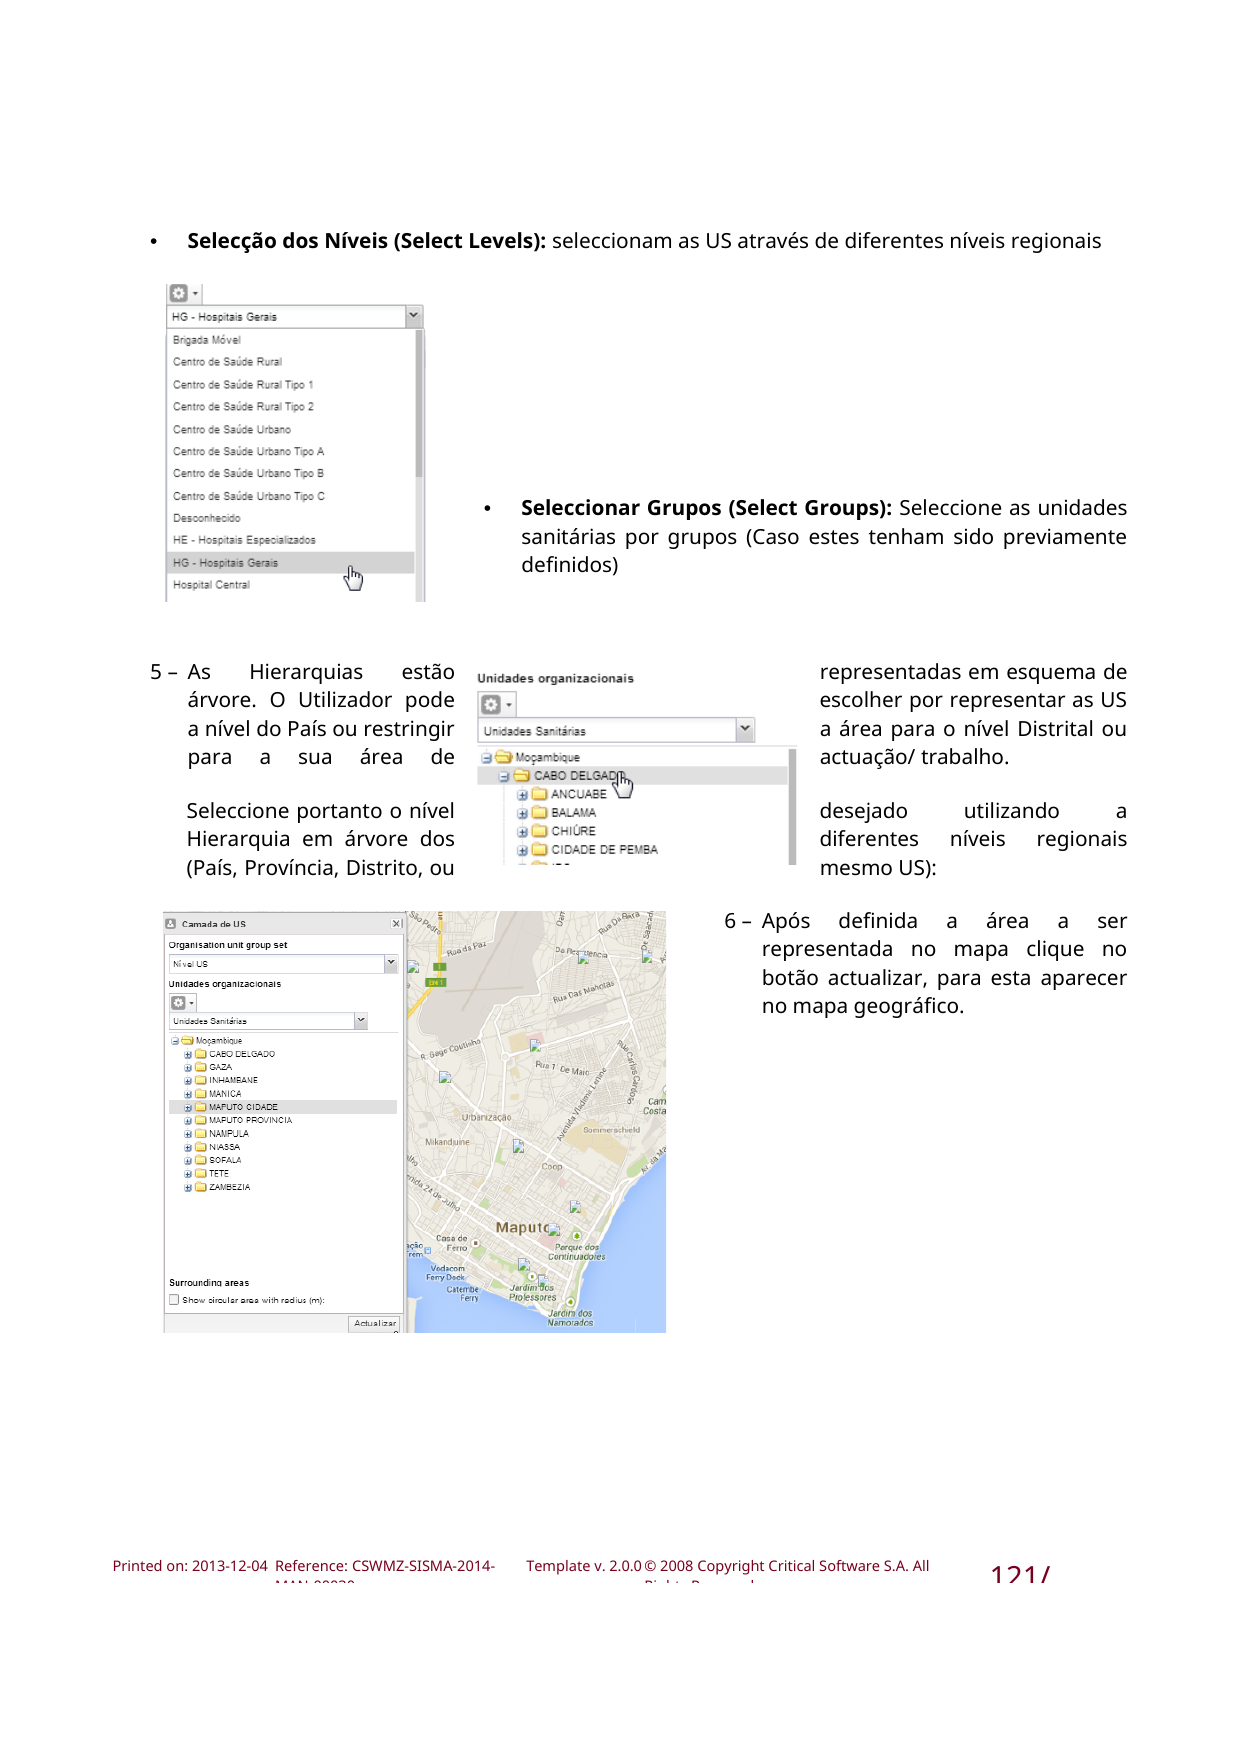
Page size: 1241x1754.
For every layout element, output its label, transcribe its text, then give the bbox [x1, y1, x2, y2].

list Selecção dos Níveis (Select Levels): seleccionam as US através de diferentes níveis regionais [150, 226, 1128, 254]
picture [165, 284, 426, 602]
picture [162, 911, 667, 1333]
list Seleccionar Grupos (Select Groups): Seleccione as unidades sanitárias por grupos (Caso estes tenham sido previamente definidos) [427, 493, 1128, 579]
list Após definida a área a ser representada no mapa clique no botão actualizar, para esta aparecer no mapa geográfico. [150, 906, 1128, 1334]
picture [475, 670, 799, 865]
list As Hierarquias estão representadas em esquema de árvore. O Utilizador pode escolher por representar as US a nível do País ou restringir a área para o nível Distrital ou para a sua área de actuação/ trabalho. [150, 657, 1128, 866]
text Seleccione portanto o nível desejado utilizando a Hierarquia em árvore dos diferentes níveis regionais (País, Província, Distrito, ou mesmo US): [186, 796, 1128, 881]
